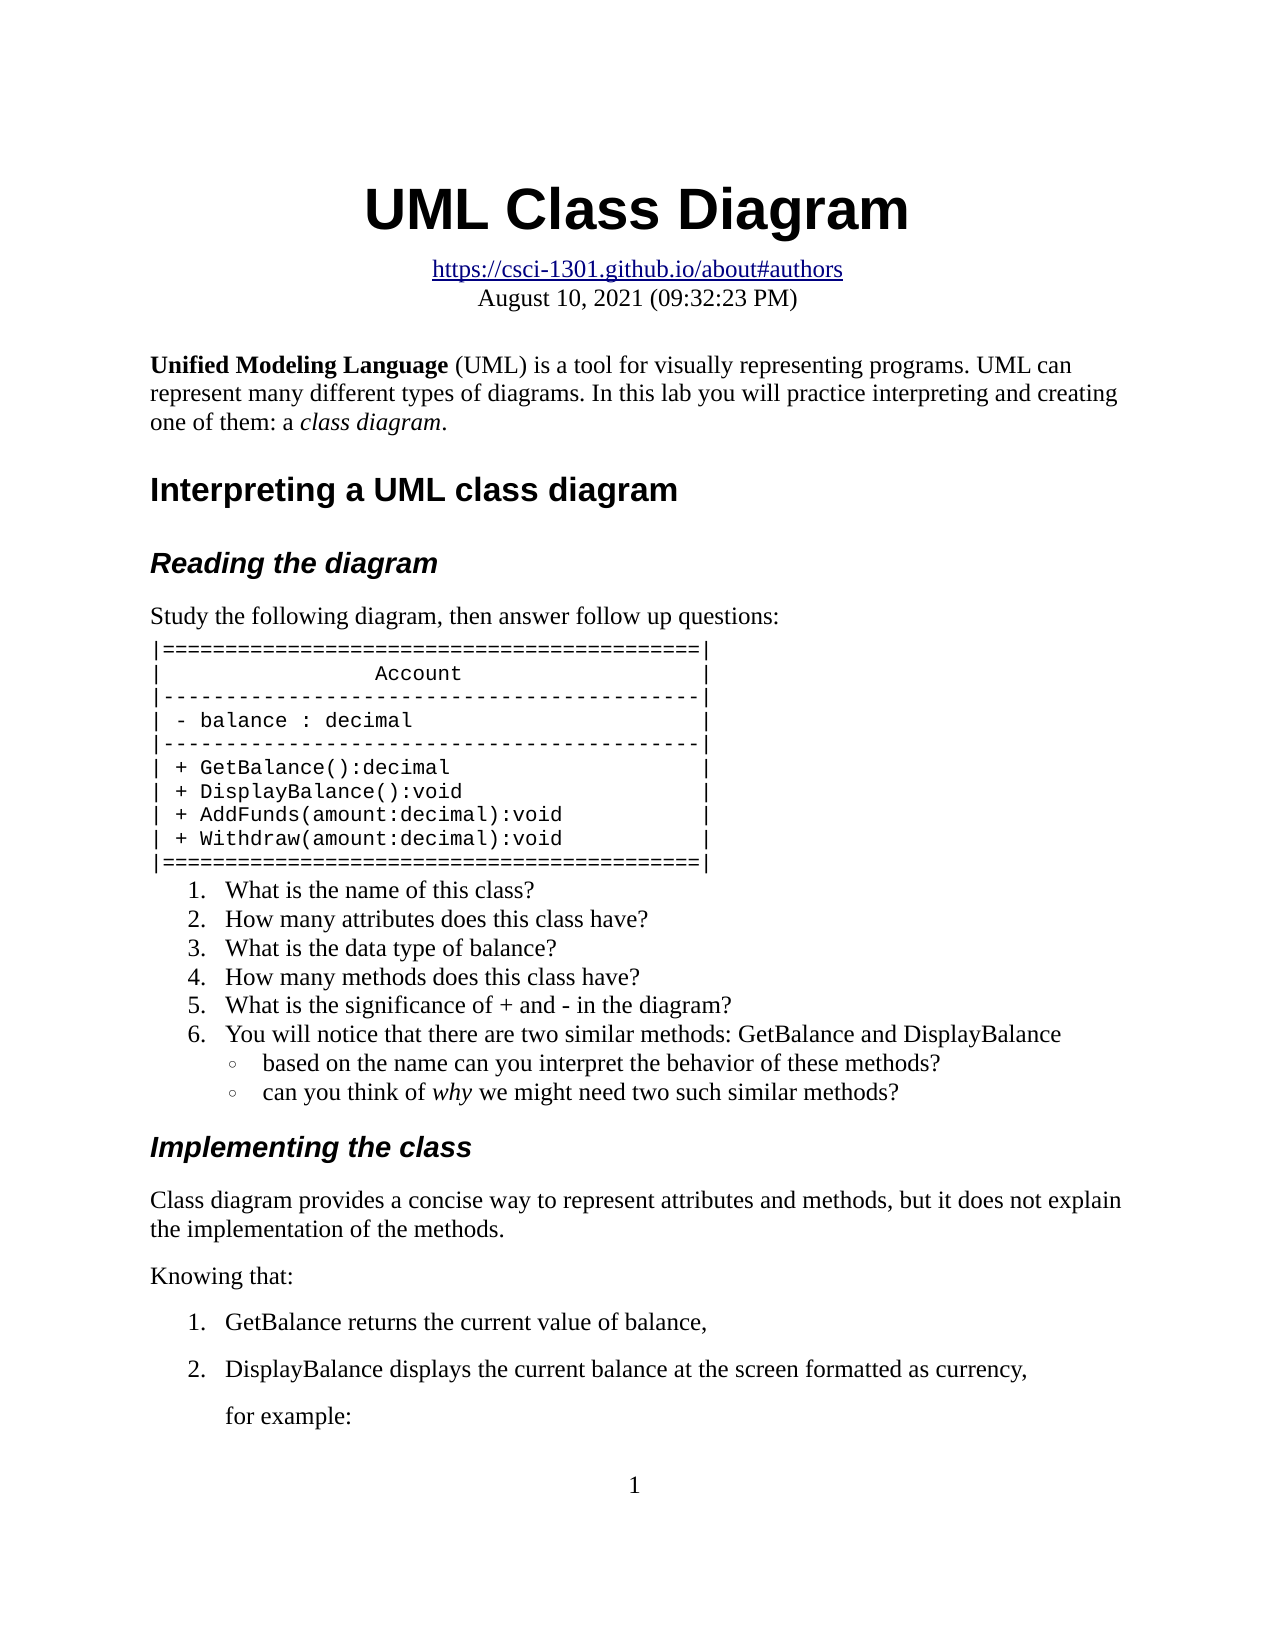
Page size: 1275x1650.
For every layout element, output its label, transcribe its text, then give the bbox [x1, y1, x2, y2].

subtitle Interpreting a UML class diagram [150, 470, 1125, 509]
list DisplayBalance displays the current balance at the screen formatted as currency, [187, 1354, 1125, 1383]
text Knowing that: [150, 1261, 1125, 1289]
list What is the significance of + and - in the diagram? [187, 990, 1125, 1019]
text Class diagram provides a concise way to represent attributes and methods, but it does not explain the implementation of the methods. [150, 1185, 1125, 1243]
subtitle Reading the diagram [150, 546, 1125, 580]
text | + AddFunds(amount:decimal):void | [150, 804, 1125, 828]
list GetBalance returns the current value of balance, [187, 1307, 1125, 1336]
subtitle Implementing the class [150, 1130, 1125, 1164]
text |===========================================| [150, 852, 1125, 875]
text August 10, 2021 (09:32:23 PM) [150, 283, 1125, 312]
text |-------------------------------------------| [150, 733, 1125, 757]
list What is the data type of balance? [187, 933, 1125, 962]
list How many attributes does this class have? [187, 904, 1125, 933]
text https://csci-1301.github.io/about#authors [150, 254, 1125, 283]
list What is the name of this class? [187, 875, 1125, 904]
text | + GetBalance():decimal | [150, 757, 1125, 781]
text Unified Modeling Language (UML) is a tool for visually representing programs. UML can represent many different types of diagrams. In this lab you will practice interpreting and creating one of them: a class diagram. [150, 350, 1125, 436]
list can you think of why we might need two such similar methods? [225, 1077, 1125, 1105]
list based on the name can you interpret the behavior of these methods? [225, 1048, 1125, 1077]
text Study the following diagram, then answer follow up questions: [150, 601, 1125, 630]
text | + DisplayBalance():void | [150, 781, 1125, 804]
list for example: [187, 1401, 1125, 1429]
text | Account | [150, 662, 1125, 686]
list You will notice that there are two similar methods: GetBalance and DisplayBalance [187, 1019, 1125, 1048]
title UML Class Diagram [150, 175, 1125, 242]
text | - balance : decimal | [150, 710, 1125, 733]
text |-------------------------------------------| [150, 686, 1125, 710]
list How many methods does this class have? [187, 962, 1125, 990]
text | + Withdraw(amount:decimal):void | [150, 828, 1125, 852]
text |===========================================| [150, 639, 1125, 662]
